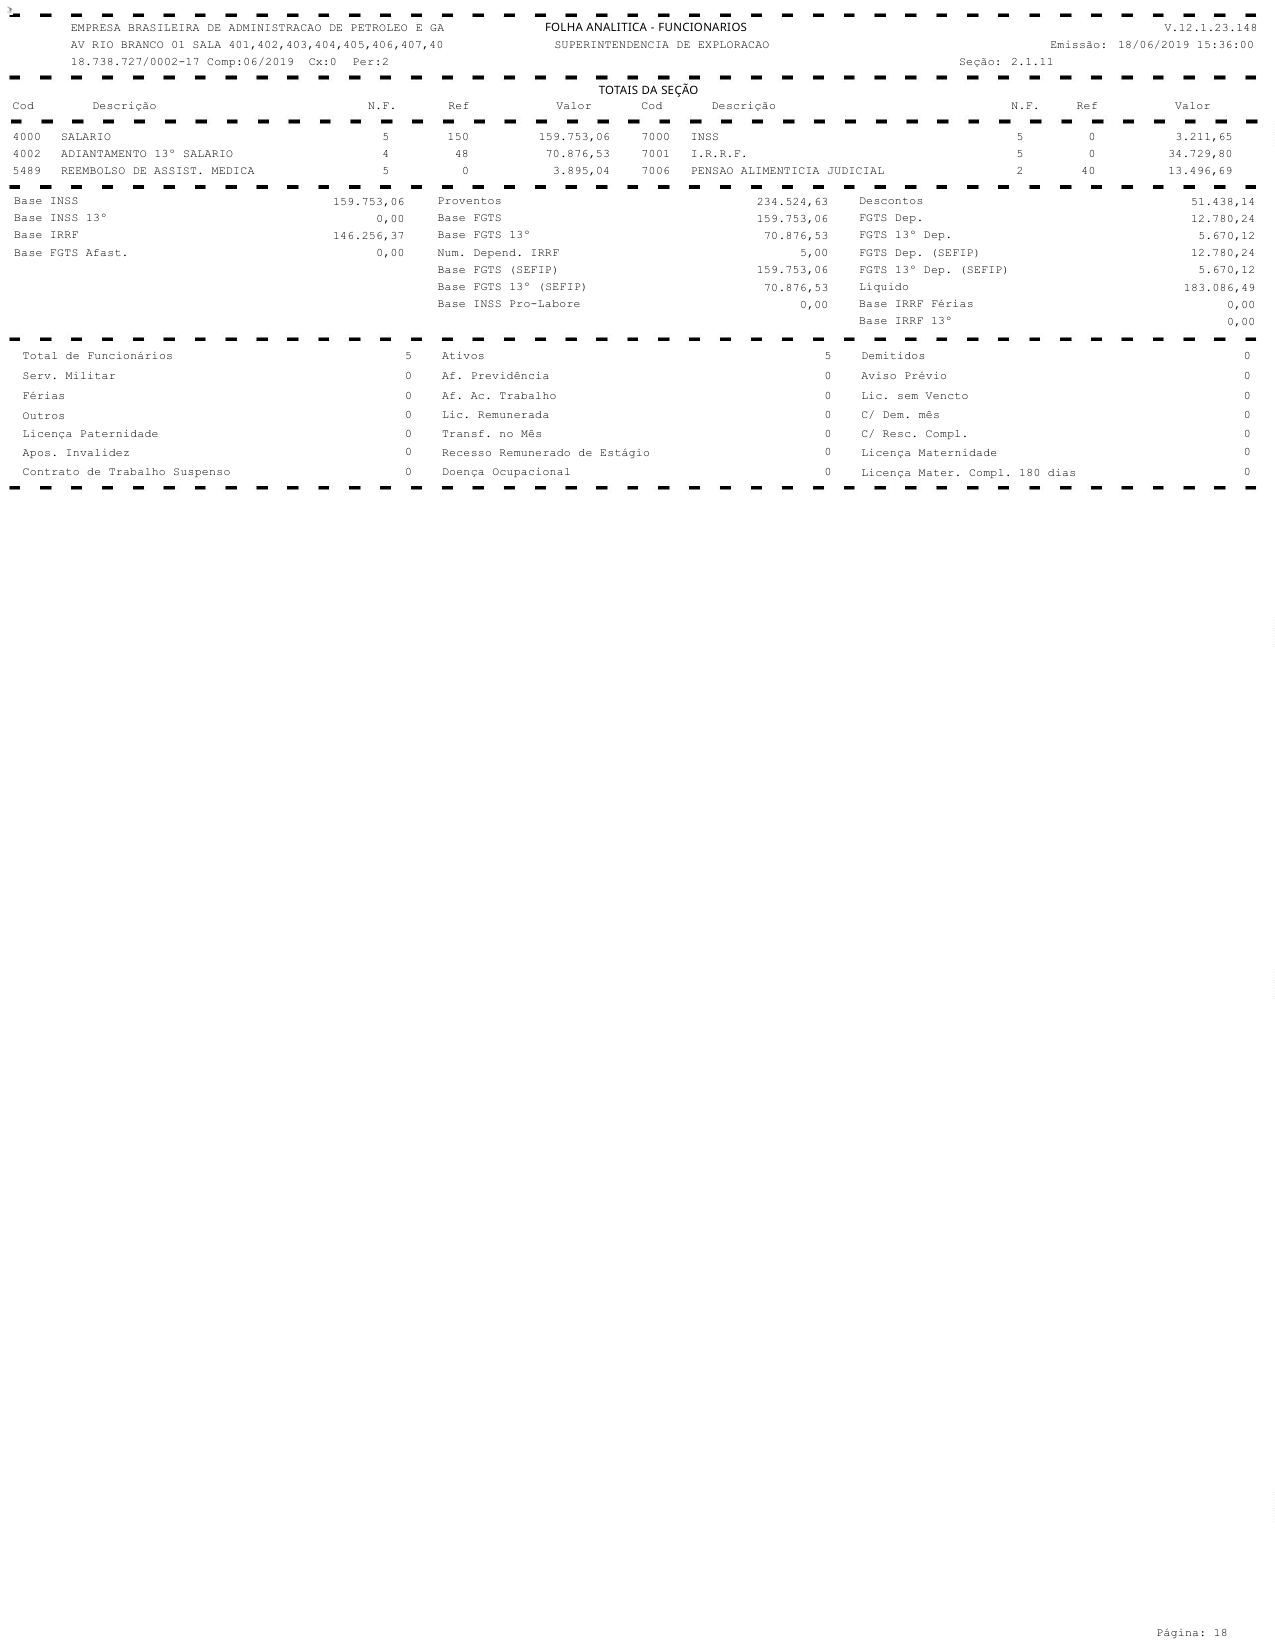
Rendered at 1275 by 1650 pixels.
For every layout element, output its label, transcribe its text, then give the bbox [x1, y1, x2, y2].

text 70.876,53 [764, 229, 846, 242]
text 4 [12, 146, 19, 160]
text 000 [19, 129, 58, 143]
text Ref [1076, 98, 1115, 112]
text 70.876,53 [764, 280, 846, 294]
text 7000 [641, 129, 687, 143]
text 48 [454, 146, 486, 160]
text Base INSS 13º [14, 211, 124, 224]
text FGTS 13º Dep. (SEFIP) [859, 262, 1033, 276]
text 5 [382, 163, 406, 177]
text Base IRRF Férias [859, 297, 991, 310]
text Num. Depend. IRRF [437, 245, 578, 259]
text Férias [22, 388, 83, 402]
text Outros [22, 408, 83, 422]
text Base FGTS Afast. [14, 245, 146, 259]
text 5,00 [800, 246, 846, 259]
text Cod [12, 98, 51, 112]
text 0,00 [1227, 314, 1273, 328]
text Af. Previdência [442, 368, 574, 382]
text 0 [405, 408, 429, 422]
text 0,00 [1227, 297, 1273, 311]
text C/ Dem. mês [861, 408, 986, 422]
text 5 [405, 348, 429, 362]
text 40 [1081, 163, 1113, 177]
text FGTS Dep. [859, 211, 941, 224]
text 0 [1244, 348, 1268, 362]
text 002 [19, 146, 58, 160]
text C/ Resc. Compl. [861, 427, 1018, 440]
text 7006 [641, 163, 687, 177]
text 159.753,06 [757, 212, 846, 225]
text 0 [824, 465, 849, 478]
text Líquido [859, 279, 1033, 293]
text 150 [447, 129, 486, 143]
text EMPRESA BRASILEIRA DE ADMINISTRACAO DE PETROLEO E GA [71, 20, 469, 34]
text 1 [71, 54, 78, 68]
text 0 [1244, 465, 1268, 478]
text 146.256,37 [333, 229, 422, 242]
text Licença Maternidade [861, 445, 1018, 459]
text 183.086,49 [1184, 280, 1273, 294]
text 0 [824, 408, 849, 422]
text 51.438,14 [1191, 195, 1273, 208]
text Página: 18 [1156, 1626, 1244, 1639]
text N.F. [368, 98, 414, 112]
text Licença Paternidade [22, 427, 256, 440]
text 34.729,80 [1168, 146, 1250, 160]
text Proventos [437, 194, 519, 207]
text FGTS 13º Dep. [859, 228, 1033, 242]
text 0 [1088, 146, 1113, 160]
text INSS [691, 129, 736, 143]
text Base IRRF 13º [859, 314, 991, 327]
text Base FGTS (SEFIP) [437, 262, 578, 276]
text I.R.R.F. [691, 146, 765, 160]
text 159.753,06 [538, 129, 627, 143]
text 0 [405, 465, 429, 478]
text AV RIO BRANCO 01 SALA 401,402,403,404,405,406,407,40 [71, 37, 469, 51]
text Demitidos [861, 348, 943, 362]
text Recesso Remunerado de Estágio [442, 445, 675, 459]
text 4 [12, 129, 19, 143]
text FOLHA ANALITICA - FUNCIONARIOS [545, 20, 785, 34]
text Apos. Invalidez [22, 445, 256, 459]
text Cod [641, 98, 680, 112]
text Emissão: [1050, 37, 1118, 51]
text Transf. no Mês [442, 426, 574, 440]
text 12.780,24 [1191, 212, 1273, 225]
text Base INSS [14, 194, 96, 207]
text SALARIO [61, 129, 128, 143]
text 70.876,53 [546, 146, 627, 160]
text 5 [12, 163, 19, 177]
text PENSAO ALIMENTICIA JUDICIAL [691, 163, 909, 177]
text 3.895,04 [553, 163, 627, 177]
text 0 [405, 388, 429, 402]
text 13.496,69 [1168, 163, 1250, 177]
text 5.670,12 [1198, 263, 1273, 277]
text FGTS Dep. (SEFIP) [859, 245, 1033, 259]
text V.12.1.23.148 [1164, 20, 1275, 34]
text Base FGTS 13º [437, 228, 548, 242]
text Lic. sem Vencto [861, 388, 986, 402]
text 7001 [641, 146, 687, 160]
text 0 [1244, 445, 1268, 458]
text ADIANTAMENTO 13º SALARIO [61, 146, 280, 160]
text 5 [1016, 146, 1041, 160]
text TOTAIS DA SEÇÃO [598, 84, 723, 97]
text 0 [1244, 388, 1268, 402]
text 5 [824, 348, 849, 362]
text Doença Ocupacional [442, 465, 675, 478]
text Base IRRF [14, 228, 124, 242]
text Total de Funcionários [22, 348, 196, 362]
text 0 [1244, 368, 1268, 382]
text 4 [382, 146, 406, 160]
text Serv. Militar [22, 368, 196, 382]
text 159.753,06 [333, 195, 422, 208]
text 0,00 [376, 212, 422, 225]
text 0 [1244, 426, 1268, 440]
text 0 [824, 368, 849, 382]
text 18/06/2019 15:36:00 [1118, 37, 1275, 51]
text Ref [448, 98, 487, 112]
text Descrição [92, 98, 174, 112]
text 0 [405, 368, 429, 382]
picture [0, 0, 1275, 1650]
text Valor [1175, 98, 1228, 112]
text 8.738.727/0002-17 Comp:06/2019 Cx:0 Per:2 [78, 54, 414, 68]
text Contrato de Trabalho Suspenso [22, 465, 256, 478]
text N.F. [1011, 98, 1057, 112]
text 0 [824, 388, 849, 402]
text Ativos [442, 348, 502, 362]
text Base FGTS [437, 211, 519, 224]
text Af. Ac. Trabalho [442, 388, 574, 402]
text 0,00 [376, 246, 422, 259]
text 12.780,24 [1191, 246, 1273, 259]
text 0 [1088, 129, 1113, 143]
text 3.211,65 [1175, 129, 1250, 143]
text 159.753,06 [757, 263, 846, 277]
text 5 [1016, 129, 1041, 143]
text 0 [405, 445, 429, 458]
text 0 [462, 163, 486, 177]
text Base INSS Pro-Labore [437, 296, 611, 310]
text Descontos [859, 194, 941, 207]
text Lic. Remunerada [442, 408, 574, 422]
text Aviso Prévio [861, 368, 964, 382]
text 5 [382, 129, 406, 143]
text SUPERINTENDENCIA DE EXPLORACAO [554, 37, 795, 51]
text Valor [556, 98, 609, 112]
text REEMBOLSO DE ASSIST. MEDICA [61, 163, 280, 177]
text Descrição [711, 98, 793, 112]
text 0 [824, 426, 849, 440]
text 0,00 [800, 297, 846, 311]
text 489 [19, 163, 58, 177]
text 0 [1244, 408, 1268, 422]
text 0 [405, 426, 429, 440]
text 2 [1016, 163, 1041, 177]
text Licença Mater. Compl. 180 dias [861, 465, 1102, 479]
text 0 [824, 445, 849, 458]
text 234.524,63 [757, 195, 846, 208]
text Base FGTS 13º (SEFIP) [437, 279, 611, 293]
text 5.670,12 [1198, 229, 1273, 242]
text Seção: 2.1.11 [959, 54, 1130, 68]
